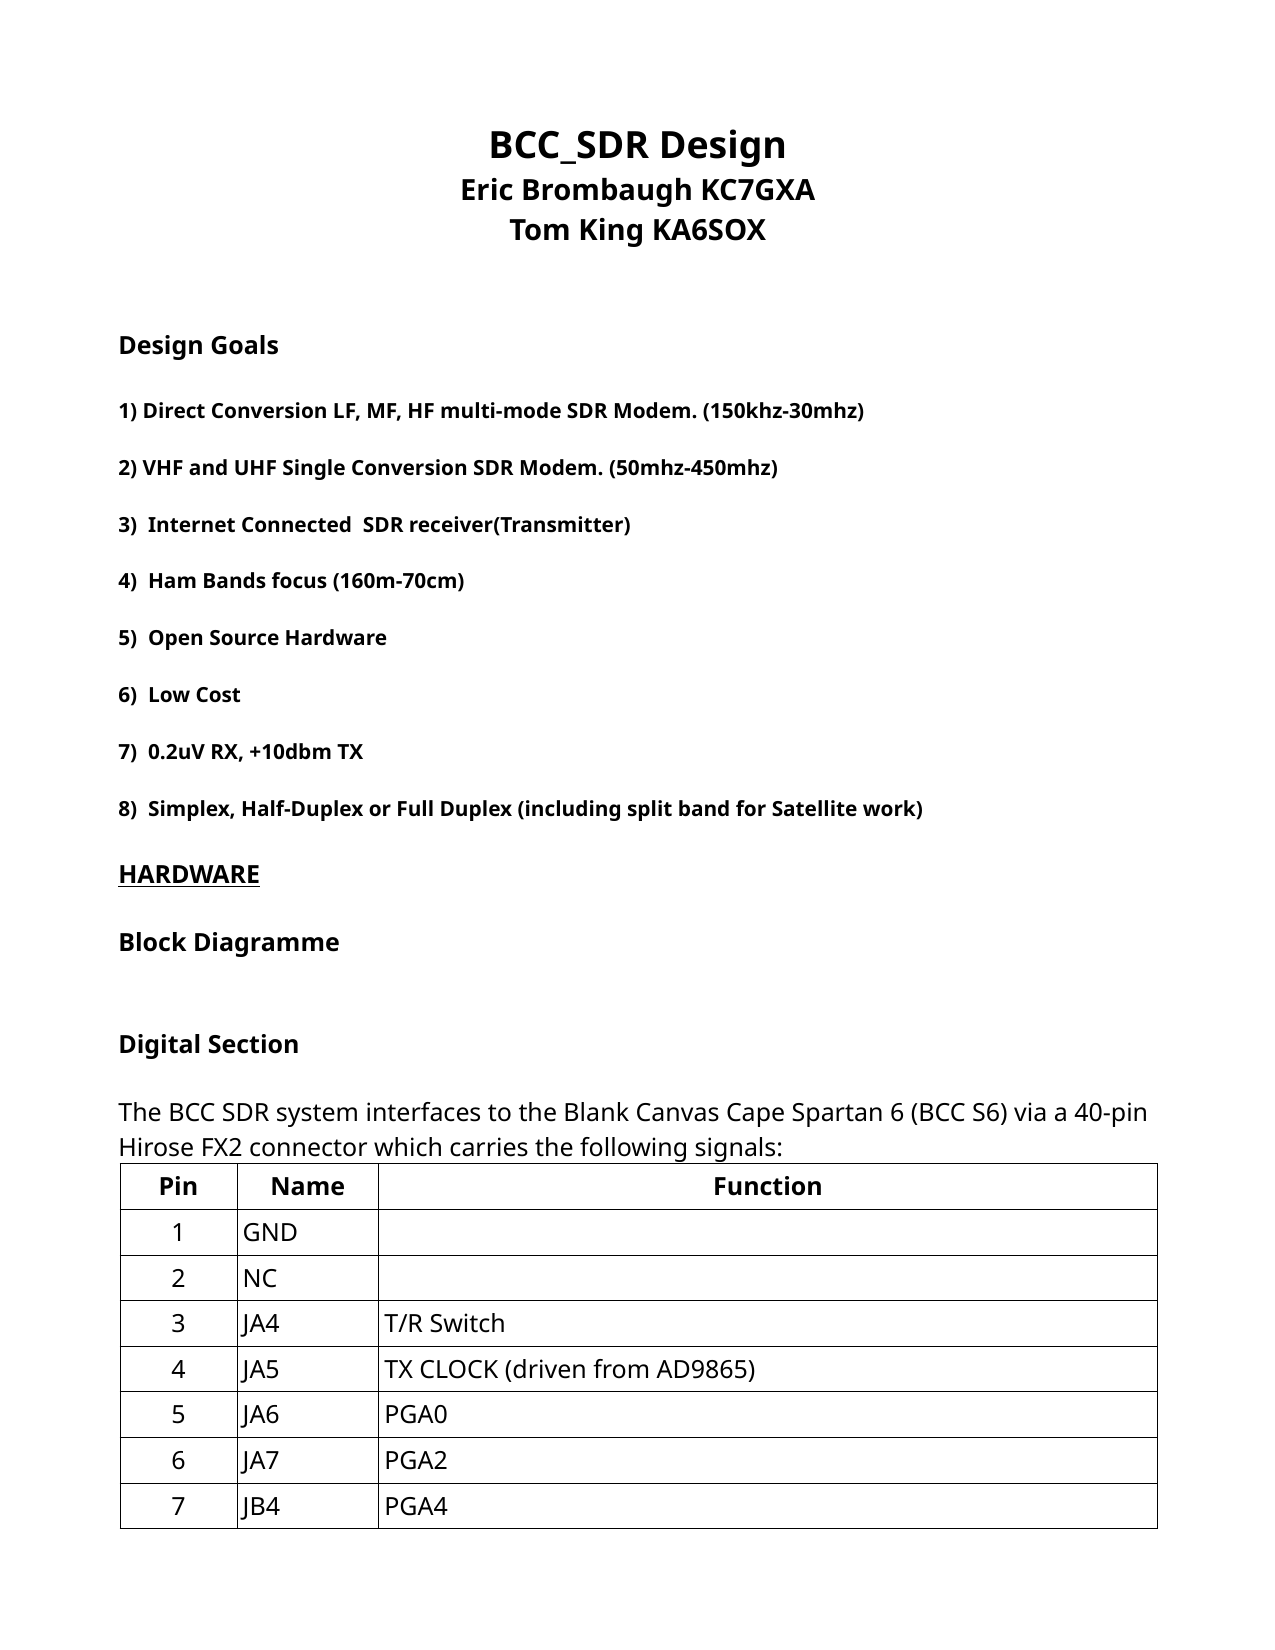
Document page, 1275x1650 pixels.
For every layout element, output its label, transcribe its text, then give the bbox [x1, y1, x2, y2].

table_cell JA7 [238, 1438, 378, 1483]
text 6) Low Cost [118, 680, 1157, 709]
table_cell JB4 [238, 1484, 378, 1528]
table_header Function [379, 1164, 1157, 1209]
table_cell JA4 [238, 1301, 378, 1346]
text BCC_SDR Design [118, 118, 1157, 169]
table_cell NC [238, 1256, 378, 1300]
text 5) Open Source Hardware [118, 623, 1157, 652]
table_cell 1 [121, 1210, 237, 1254]
text The BCC SDR system interfaces to the Blank Canvas Cape Spartan 6 (BCC S6) via a 40-pin Hirose FX2 connector which carries the following signals: [118, 1095, 1157, 1163]
table_cell T/R Switch [379, 1301, 1157, 1346]
text 3) Internet Connected SDR receiver(Transmitter) [118, 510, 1157, 538]
text Eric Brombaugh KC7GXA [118, 169, 1157, 209]
table_cell TX CLOCK (driven from AD9865) [379, 1347, 1157, 1391]
text 4) Ham Bands focus (160m-70cm) [118, 567, 1157, 595]
table_cell JA5 [238, 1347, 378, 1391]
table_header Name [238, 1164, 378, 1209]
table_cell PGA2 [379, 1438, 1157, 1483]
table_cell 6 [121, 1438, 237, 1483]
table_cell JA6 [238, 1392, 378, 1437]
text HARDWARE [118, 857, 1157, 891]
text 2) VHF and UHF Single Conversion SDR Modem. (50mhz-450mhz) [118, 453, 1157, 481]
text 8) Simplex, Half-Duplex or Full Duplex (including split band for Satellite work) [118, 794, 1157, 823]
table_header Pin [121, 1164, 237, 1209]
text Digital Section [118, 1027, 1157, 1061]
text 7) 0.2uV RX, +10dbm TX [118, 737, 1157, 766]
text Design Goals [118, 288, 1157, 362]
table_cell [379, 1210, 1157, 1254]
table_cell 3 [121, 1301, 237, 1346]
table_cell 4 [121, 1347, 237, 1391]
table_cell 2 [121, 1256, 237, 1300]
table_cell 5 [121, 1392, 237, 1437]
table_cell GND [238, 1210, 378, 1254]
text Tom King KA6SOX [118, 209, 1157, 248]
table_cell PGA4 [379, 1484, 1157, 1528]
table_cell [379, 1256, 1157, 1300]
text Block Diagramme [118, 925, 1157, 959]
text 1) Direct Conversion LF, MF, HF multi-mode SDR Modem. (150khz-30mhz) [118, 396, 1157, 424]
table_cell PGA0 [379, 1392, 1157, 1437]
table_cell 7 [121, 1484, 237, 1528]
